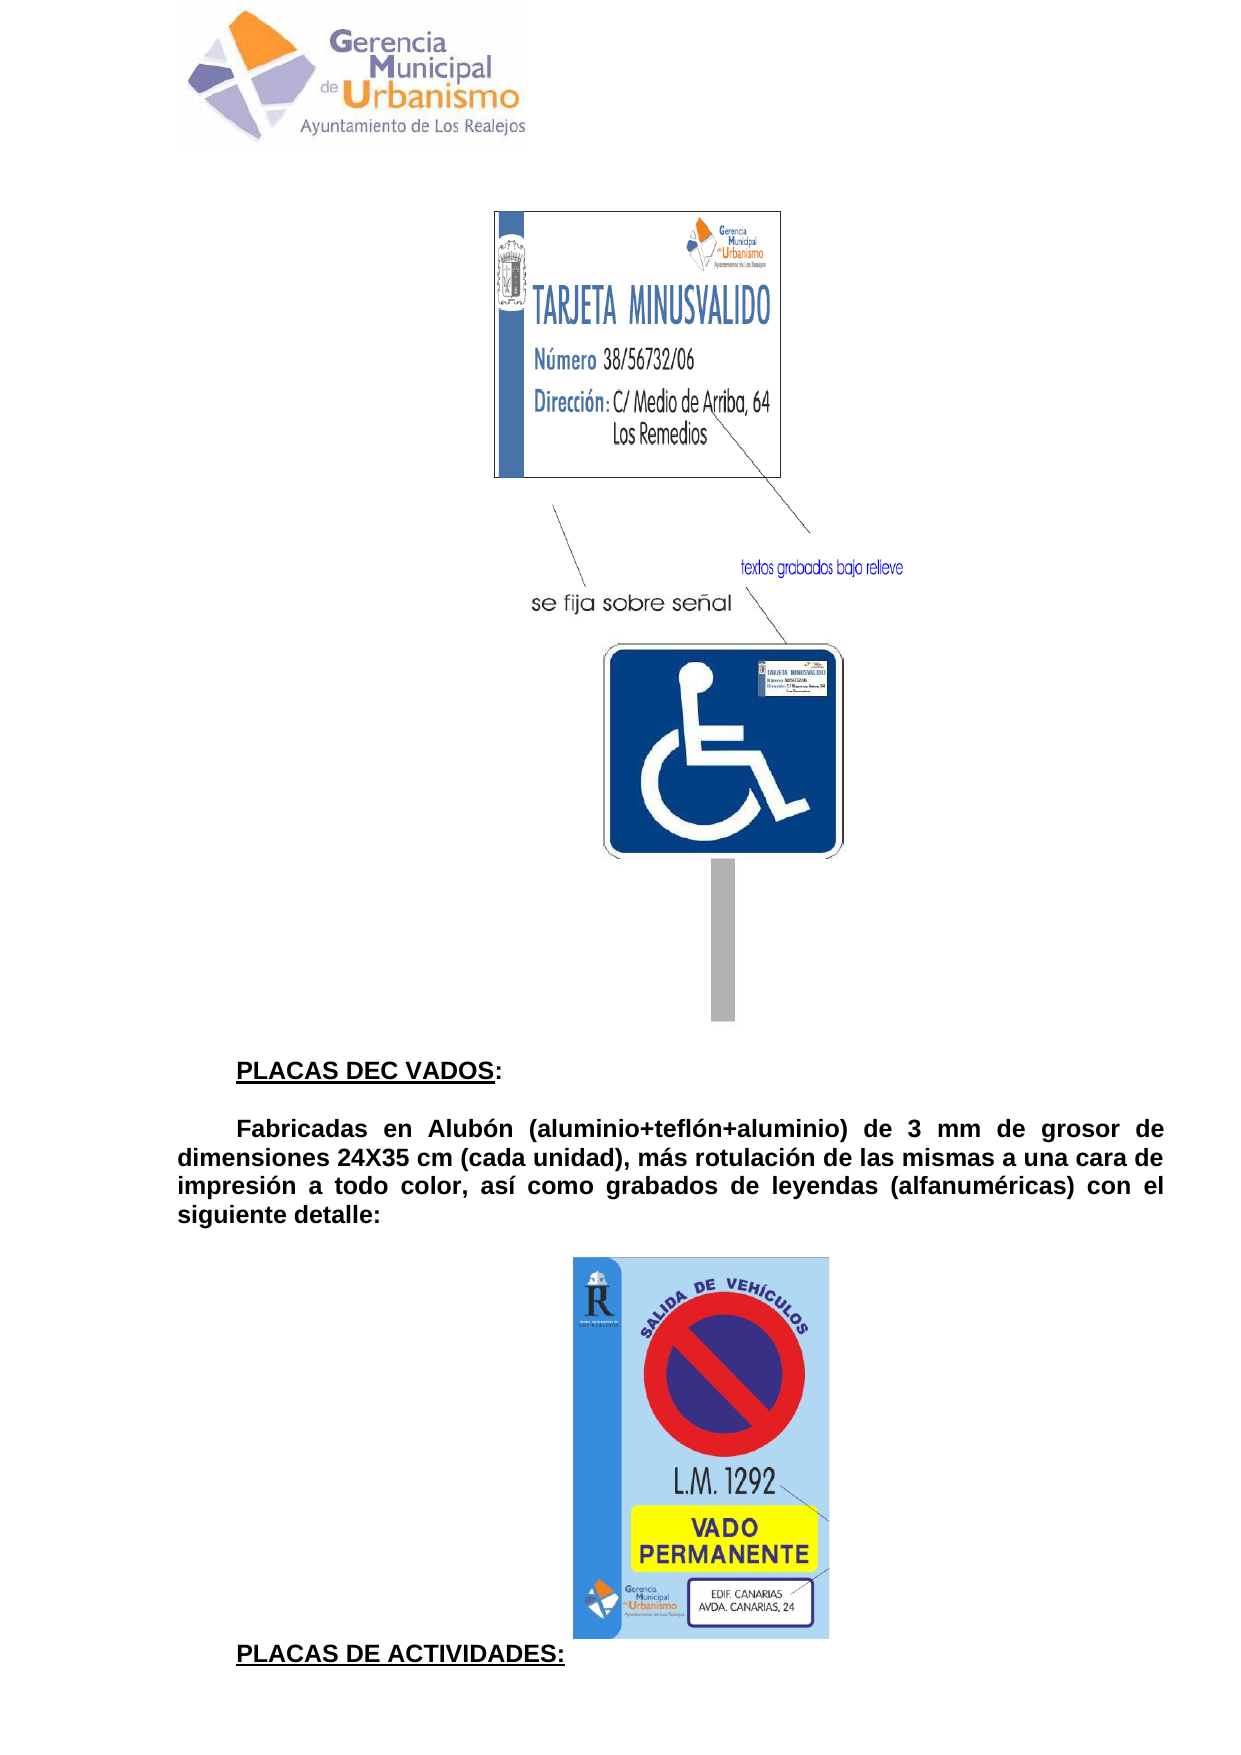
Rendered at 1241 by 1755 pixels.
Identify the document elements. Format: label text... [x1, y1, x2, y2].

text Fabricadas en Alubón (aluminio+teflón+aluminio) de 3 mm de grosor de dimensiones 24X35 cm (cada unidad), más rotulación de las mismas a una cara de impresión a todo color, así como grabados de leyendas (alfanuméricas) con el siguiente detalle: [177, 1114, 1165, 1229]
text PLACAS DE ACTIVIDADES: [236, 1256, 1207, 1667]
text PLACAS DEC VADOS: [236, 1056, 1207, 1085]
